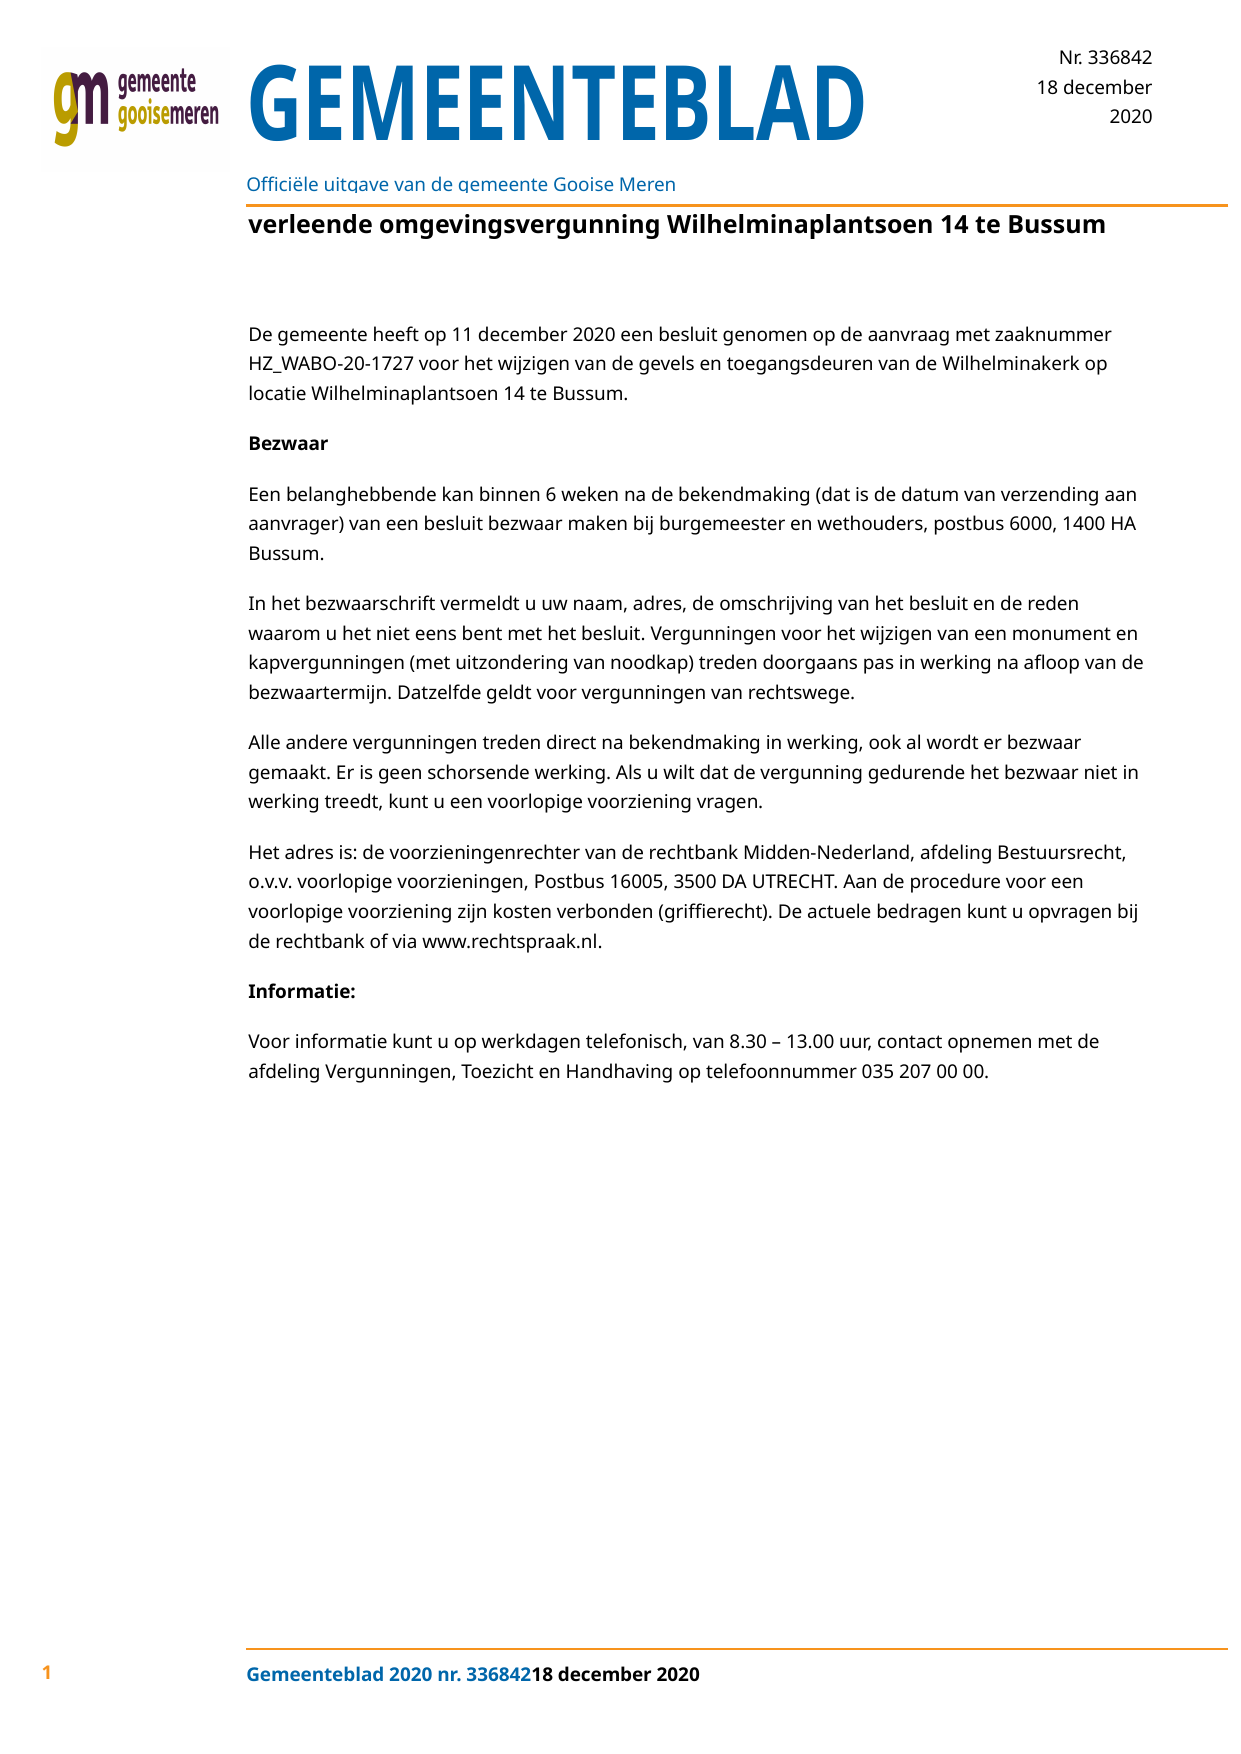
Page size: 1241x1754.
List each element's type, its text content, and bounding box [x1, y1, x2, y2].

text De gemeente heeft op 11 december 2020 een besluit genomen op de aanvraag met zaaknummer HZ_WABO-20-1727 voor het wijzigen van de gevels en toegangsdeuren van de Wilhelminakerk op locatie Wilhelminaplantsoen 14 te Bussum. [248, 321, 1152, 406]
text Bezwaar [248, 430, 1152, 456]
text In het bezwaarschrift vermeldt u uw naam, adres, de omschrijving van het besluit en de reden waarom u het niet eens bent met het besluit. Vergunningen voor het wijzigen van een monument en kapvergunningen (met uitzondering van noodkap) treden doorgaans pas in werking na afloop van de bezwaartermijn. Datzelfde geldt voor vergunningen van rechtswege. [248, 590, 1152, 705]
text Informatie: [248, 978, 1152, 1004]
text Het adres is: de voorzieningenrechter van de rechtbank Midden-Nederland, afdeling Bestuursrecht, o.v.v. voorlopige voorzieningen, Postbus 16005, 3500 DA UTRECHT. Aan de procedure voor een voorlopige voorziening zijn kosten verbonden (griffierecht). De actuele bedragen kunt u opvragen bij de rechtbank of via www.rechtspraak.nl. [248, 839, 1152, 953]
text Voor informatie kunt u op werkdagen telefonisch, van 8.30 – 13.00 uur, contact opnemen met de afdeling Vergunningen, Toezicht en Handhaving op telefoonnummer 035 207 00 00. [248, 1029, 1152, 1084]
picture [41, 47, 231, 172]
text Een belanghebbende kan binnen 6 weken na de bekendmaking (dat is de datum van verzending aan aanvrager) van een besluit bezwaar maken bij burgemeester en wethouders, postbus 6000, 1400 HA Bussum. [248, 481, 1152, 566]
text Alle andere vergunningen treden direct na bekendmaking in werking, ook al wordt er bezwaar gemaakt. Er is geen schorsende werking. Als u wilt dat de vergunning gedurende het bezwaar niet in werking treedt, kunt u een voorlopige voorziening vragen. [248, 729, 1152, 814]
text verleende omgevingsvergunning Wilhelminaplantsoen 14 te Bussum [248, 207, 1152, 241]
